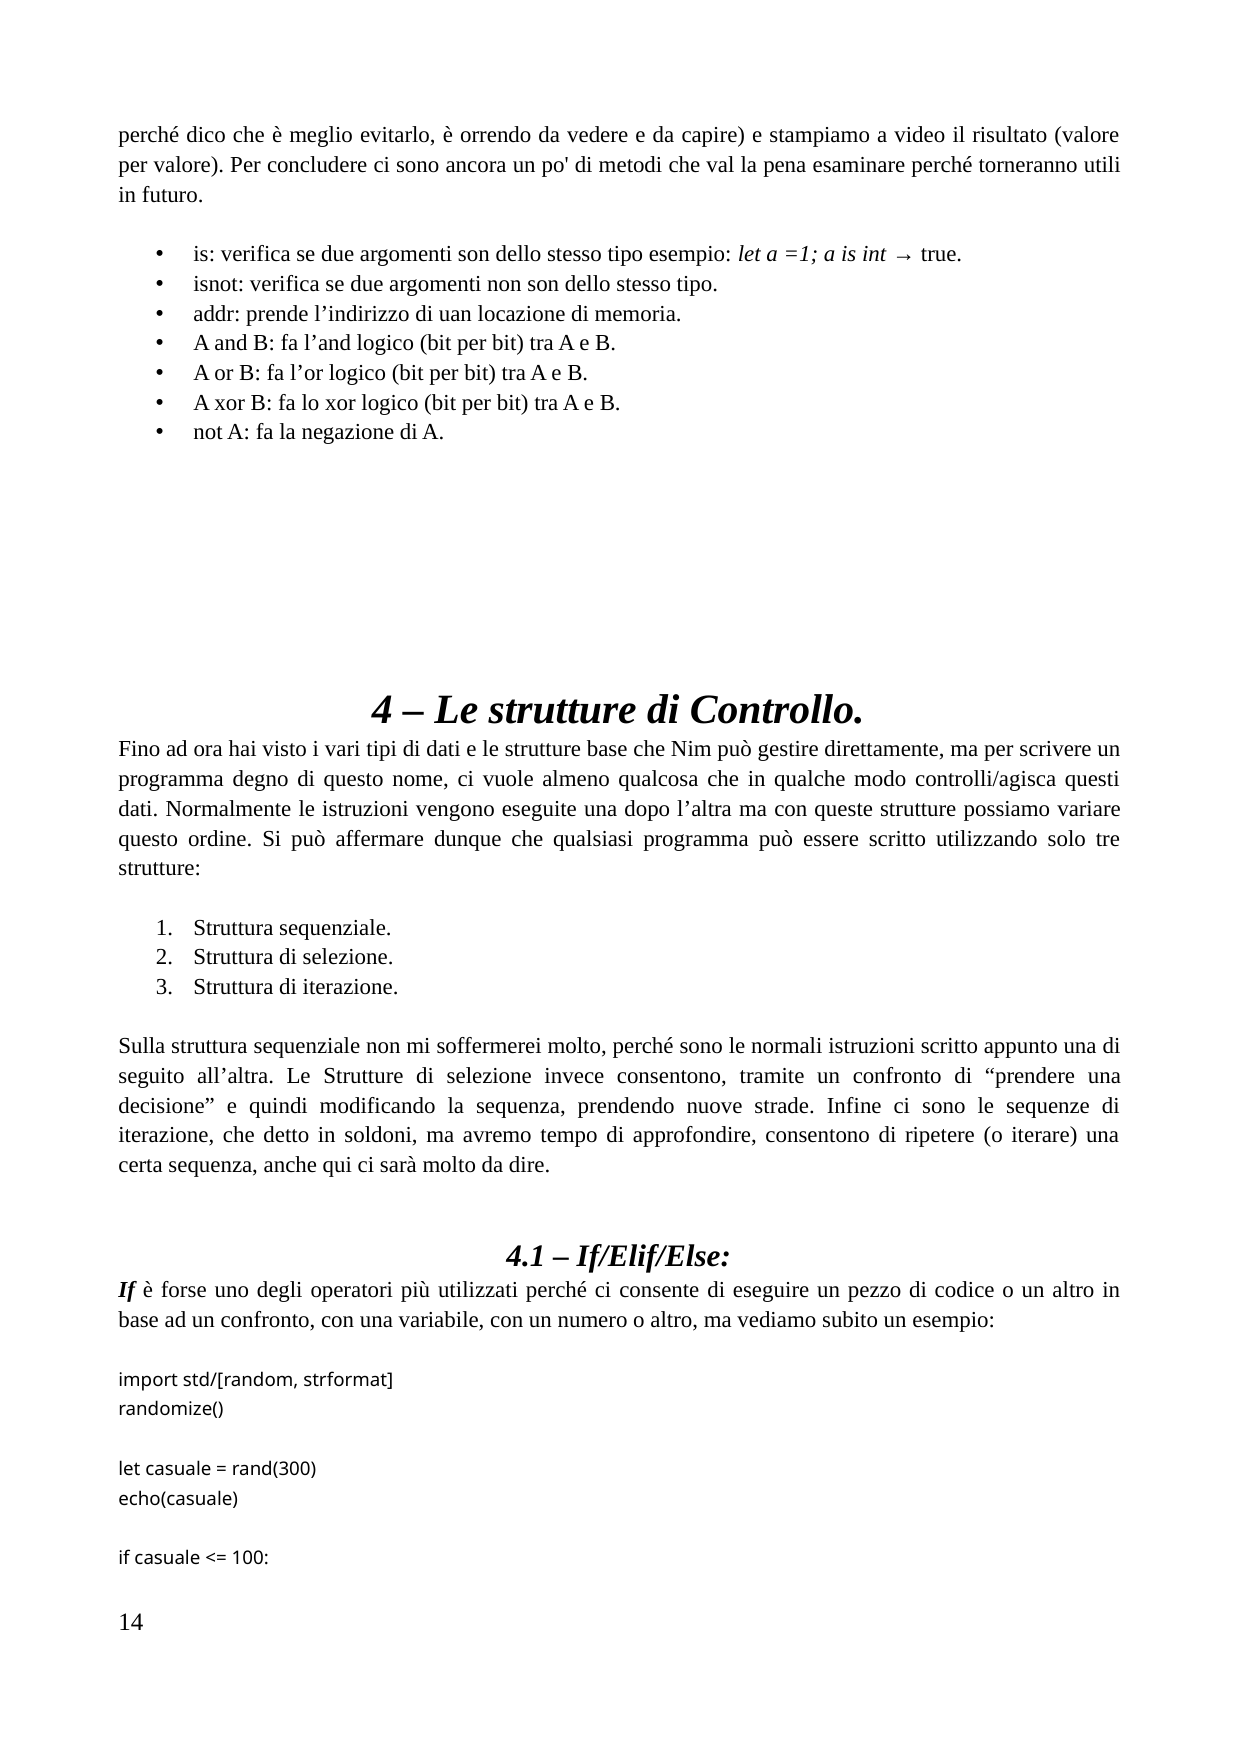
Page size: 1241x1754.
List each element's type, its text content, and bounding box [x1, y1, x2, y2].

list Struttura di selezione. [156, 940, 1122, 970]
text perché dico che è meglio evitarlo, è orrendo da vedere e da capire) e stampiamo a video il risultato (valore per valore). Per concludere ci sono ancora un po' di metodi che val la pena esaminare perché torneranno utili in futuro. [118, 118, 1122, 207]
text randomize() [118, 1392, 1122, 1421]
list A or B: fa l’or logico (bit per bit) tra A e B. [156, 356, 1122, 385]
text Sulla struttura sequenziale non mi soffermerei molto, perché sono le normali istruzioni scritto appunto una di seguito all’altra. Le Strutture di selezione invece consentono, tramite un confronto di “prendere una decisione” e quindi modificando la sequenza, prendendo nuove strade. Infine ci sono le sequenze di iterazione, che detto in soldoni, ma avremo tempo di approfondire, consentono di ripetere (o iterare) una certa sequenza, anche qui ci sarà molto da dire. [118, 1029, 1122, 1177]
list isnot: verifica se due argomenti non son dello stesso tipo. [156, 267, 1122, 296]
list A and B: fa l’and logico (bit per bit) tra A e B. [156, 326, 1122, 356]
text if casuale <= 100: [118, 1540, 1122, 1570]
list not A: fa la negazione di A. [156, 415, 1122, 445]
list Struttura di iterazione. [156, 970, 1122, 999]
text 4 – Le strutture di Controllo. [118, 684, 1122, 732]
text let casuale = rand(300) [118, 1451, 1122, 1481]
list A xor B: fa lo xor logico (bit per bit) tra A e B. [156, 385, 1122, 415]
text echo(casuale) [118, 1481, 1122, 1510]
text If è forse uno degli operatori più utilizzati perché ci consente di eseguire un pezzo di codice o un altro in base ad un confronto, con una variabile, con un numero o altro, ma vediamo subito un esempio: [118, 1273, 1122, 1332]
text import std/[random, strformat] [118, 1362, 1122, 1392]
list Struttura sequenziale. [156, 910, 1122, 940]
list is: verifica se due argomenti son dello stesso tipo esempio: let a =1; a is int → true. [156, 237, 1122, 267]
list addr: prende l’indirizzo di uan locazione di memoria. [156, 296, 1122, 326]
text Fino ad ora hai visto i vari tipi di dati e le strutture base che Nim può gestire direttamente, ma per scrivere un programma degno di questo nome, ci vuole almeno qualcosa che in qualche modo controlli/agisca questi dati. Normalmente le istruzioni vengono eseguite una dopo l’altra ma con queste strutture possiamo variare questo ordine. Si può affermare dunque che qualsiasi programma può essere scritto utilizzando solo tre strutture: [118, 732, 1122, 881]
text 4.1 – If/Elif/Else: [118, 1237, 1122, 1273]
